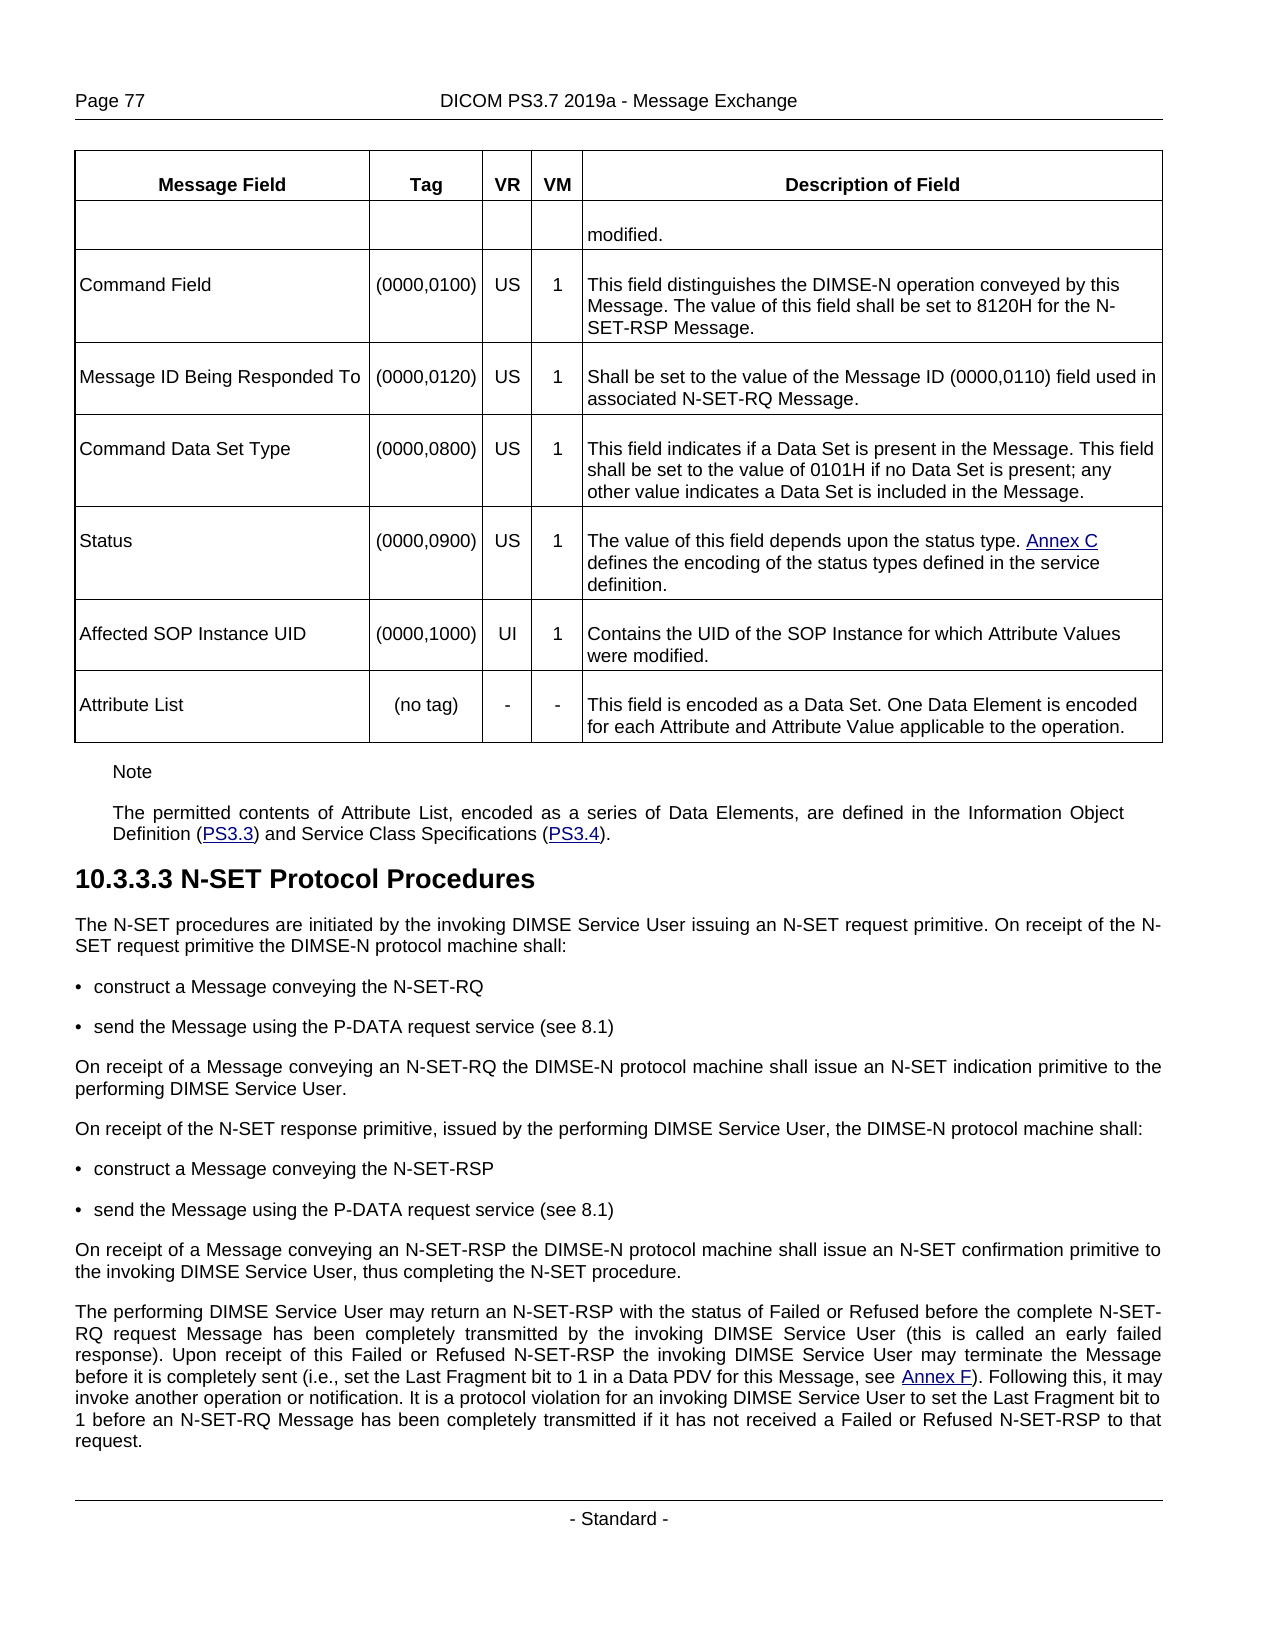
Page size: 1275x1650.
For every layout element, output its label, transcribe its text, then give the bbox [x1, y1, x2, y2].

table_cell Affected SOP Instance UID [76, 600, 369, 670]
table_cell US [483, 250, 531, 342]
table_cell US [483, 507, 531, 599]
text On receipt of the N-SET response primitive, issued by the performing DIMSE Service User, the DIMSE-N protocol machine shall: [75, 1118, 1162, 1139]
table_cell [76, 201, 369, 249]
table_header VR [483, 151, 531, 200]
text The N-SET procedures are initiated by the invoking DIMSE Service User issuing an N-SET request primitive. On receipt of the N-SET request primitive the DIMSE-N protocol machine shall: [75, 913, 1162, 957]
table_cell (0000,0800) [370, 415, 482, 506]
table_cell 1 [532, 343, 582, 413]
table_cell This field indicates if a Data Set is present in the Message. This field shall be set to the value of 0101H if no Data Set is present; any other value indicates a Data Set is included in the Message. [583, 415, 1162, 506]
table_cell [532, 201, 582, 249]
table_cell (0000,0100) [370, 250, 482, 342]
table_cell US [483, 343, 531, 413]
table_cell Attribute List [76, 671, 369, 742]
table_cell Status [76, 507, 369, 599]
table_header Tag [370, 151, 482, 200]
text On receipt of a Message conveying an N-SET-RQ the DIMSE-N protocol machine shall issue an N-SET indication primitive to the performing DIMSE Service User. [75, 1056, 1162, 1099]
table_cell [483, 201, 531, 249]
table_cell (0000,0900) [370, 507, 482, 599]
table_cell (0000,0120) [370, 343, 482, 413]
table_cell This field distinguishes the DIMSE-N operation conveyed by this Message. The value of this field shall be set to 8120H for the N-SET-RSP Message. [583, 250, 1162, 342]
text On receipt of a Message conveying an N-SET-RSP the DIMSE-N protocol machine shall issue an N-SET confirmation primitive to the invoking DIMSE Service User, thus completing the N-SET procedure. [75, 1239, 1162, 1282]
list construct a Message conveying the N-SET-RSP [75, 1158, 1162, 1180]
list send the Message using the P-DATA request service (see 8.1) [75, 1198, 1162, 1220]
table_cell The value of this field depends upon the status type. Annex C defines the encoding of the status types defined in the service definition. [583, 507, 1162, 599]
list send the Message using the P-DATA request service (see 8.1) [75, 1016, 1162, 1037]
list construct a Message conveying the N-SET-RQ [75, 975, 1162, 997]
table_cell - [532, 671, 582, 742]
table_cell 1 [532, 415, 582, 506]
text 10.3.3.3 N-SET Protocol Procedures [75, 863, 1162, 895]
table_cell Contains the UID of the SOP Instance for which Attribute Values were modified. [583, 600, 1162, 670]
table_cell Message ID Being Responded To [76, 343, 369, 413]
table_header Message Field [76, 151, 369, 200]
text The performing DIMSE Service User may return an N-SET-RSP with the status of Failed or Refused before the complete N-SET-RQ request Message has been completely transmitted by the invoking DIMSE Service User (this is called an early failed response). Upon receipt of this Failed or Refused N-SET-RSP the invoking DIMSE Service User may terminate the Message before it is completely sent (i.e., set the Last Fragment bit to 1 in a Data PDV for this Message, see Annex F). Following this, it may invoke another operation or notification. It is a protocol violation for an invoking DIMSE Service User to set the Last Fragment bit to 1 before an N-SET-RQ Message has been completely transmitted if it has not received a Failed or Refused N-SET-RSP to that request. [75, 1301, 1162, 1452]
table_cell Command Field [76, 250, 369, 342]
table_cell Command Data Set Type [76, 415, 369, 506]
table_cell This field is encoded as a Data Set. One Data Element is encoded for each Attribute and Attribute Value applicable to the operation. [583, 671, 1162, 742]
table_cell 1 [532, 600, 582, 670]
text Note [112, 761, 1125, 783]
table_cell 1 [532, 507, 582, 599]
table_cell modified. [583, 201, 1162, 249]
table_cell US [483, 415, 531, 506]
table_cell - [483, 671, 531, 742]
text The permitted contents of Attribute List, encoded as a series of Data Elements, are defined in the Information Object Definition (PS3.3) and Service Class Specifications (PS3.4). [112, 802, 1125, 845]
table_cell 1 [532, 250, 582, 342]
table_header Description of Field [583, 151, 1162, 200]
table_cell Shall be set to the value of the Message ID (0000,0110) field used in associated N-SET-RQ Message. [583, 343, 1162, 413]
table_cell UI [483, 600, 531, 670]
table_header VM [532, 151, 582, 200]
table_cell [370, 201, 482, 249]
table_cell (0000,1000) [370, 600, 482, 670]
table_cell (no tag) [370, 671, 482, 742]
